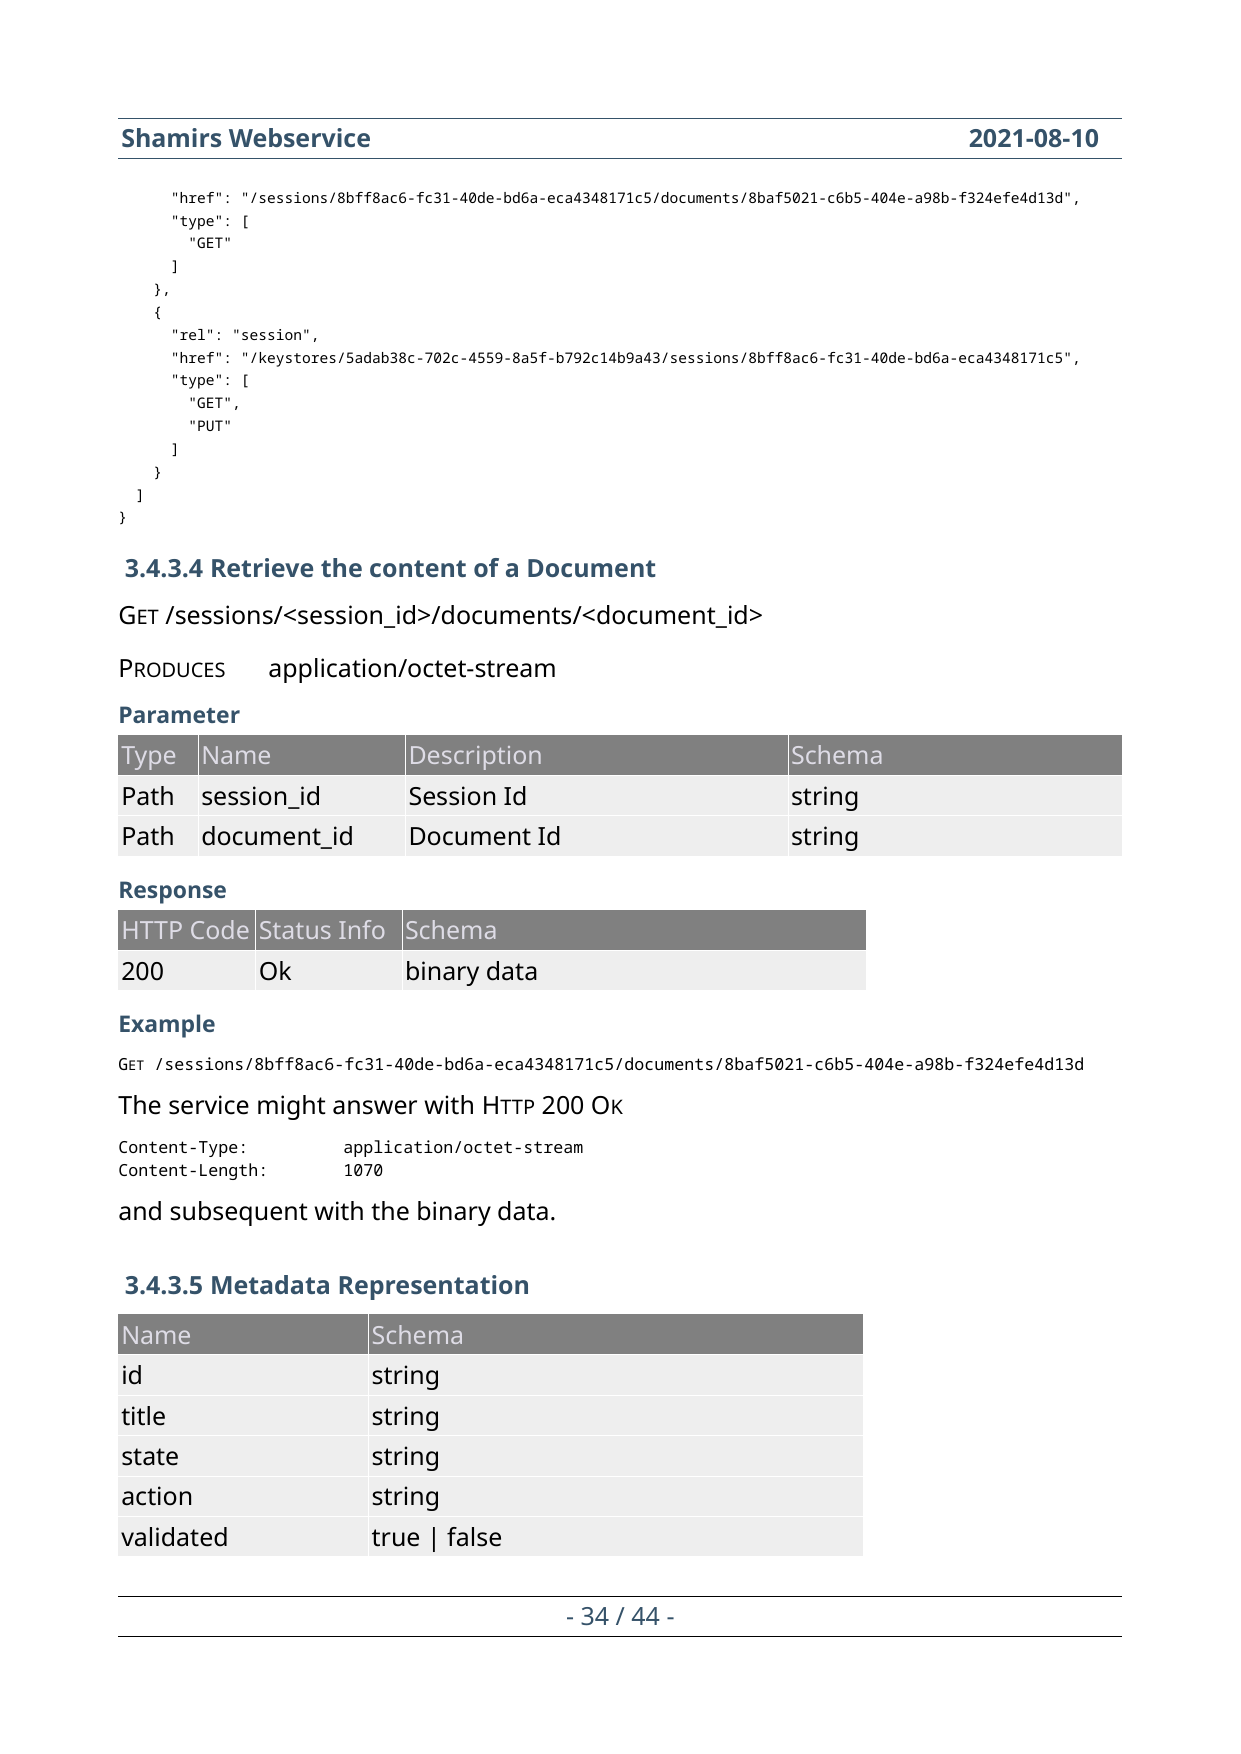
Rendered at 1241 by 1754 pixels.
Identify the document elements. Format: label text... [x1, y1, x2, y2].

table_header Schema [789, 735, 1122, 775]
table_header Type [118, 735, 198, 775]
text The service might answer with Http 200 Ok [118, 1088, 1122, 1122]
table_cell string [369, 1396, 863, 1435]
table_header Status Info [256, 910, 402, 950]
table_cell string [789, 776, 1122, 815]
text "href": "/sessions/8bff8ac6-fc31-40de-bd6a-eca4348171c5/documents/8baf5021-c6b5-404e-a98b-f324efe4d13d", [118, 188, 1122, 208]
table_cell title [118, 1396, 368, 1435]
table_cell string [369, 1477, 863, 1516]
table_cell Ok [256, 951, 402, 990]
table_cell binary data [403, 951, 866, 990]
table_header Description [406, 735, 788, 775]
text "rel": "session", [118, 324, 1122, 344]
text "href": "/keystores/5adab38c-702c-4559-8a5f-b792c14b9a43/sessions/8bff8ac6-fc31-40de-bd6a-eca4348171c5", [118, 347, 1122, 367]
text }, [118, 279, 1122, 299]
table_cell true | false [369, 1517, 863, 1556]
text Get /sessions/8bff8ac6-fc31-40de-bd6a-eca4348171c5/documents/8baf5021-c6b5-404e-a98b-f324efe4d13d [118, 1053, 1122, 1075]
table_cell string [789, 816, 1122, 856]
text Content-Length: 1070 [118, 1158, 1122, 1181]
table_cell validated [118, 1517, 368, 1556]
table_cell document_id [199, 816, 405, 856]
table_header Schema [369, 1314, 863, 1354]
table_header HTTP Code [118, 910, 255, 950]
text ] [118, 256, 1122, 276]
table_header Name [199, 735, 405, 775]
table_cell action [118, 1477, 368, 1516]
text { [118, 302, 1122, 322]
text } [118, 461, 1122, 481]
text ] [118, 439, 1122, 458]
text "type": [ [118, 370, 1122, 390]
text "GET", [118, 393, 1122, 413]
table_cell id [118, 1355, 368, 1395]
table_cell 200 [118, 951, 255, 990]
table_cell state [118, 1436, 368, 1476]
text "type": [ [118, 211, 1122, 230]
text Content-Type: application/octet-stream [118, 1136, 1122, 1158]
text ] [118, 484, 1122, 504]
text Example [118, 1008, 1122, 1039]
text and subsequent with the binary data. [118, 1193, 1122, 1227]
table_cell session_id [199, 776, 405, 815]
table_header Schema [403, 910, 866, 950]
table_cell Session Id [406, 776, 788, 815]
text Get /sessions/<session_id>/documents/<document_id> [118, 597, 1122, 631]
text Produces application/octet-stream [118, 651, 1122, 685]
text "GET" [118, 233, 1122, 253]
table_header Name [118, 1314, 368, 1354]
table_cell Path [118, 816, 198, 856]
table_cell string [369, 1436, 863, 1476]
table_cell Document Id [406, 816, 788, 856]
table_cell string [369, 1355, 863, 1395]
text Parameter [118, 699, 1122, 730]
subtitle Metadata Representation [118, 1268, 1122, 1302]
subtitle Retrieve the content of a Document [118, 551, 1122, 585]
text Response [118, 874, 1122, 905]
table_cell Path [118, 776, 198, 815]
text "PUT" [118, 416, 1122, 436]
text } [118, 507, 1122, 527]
